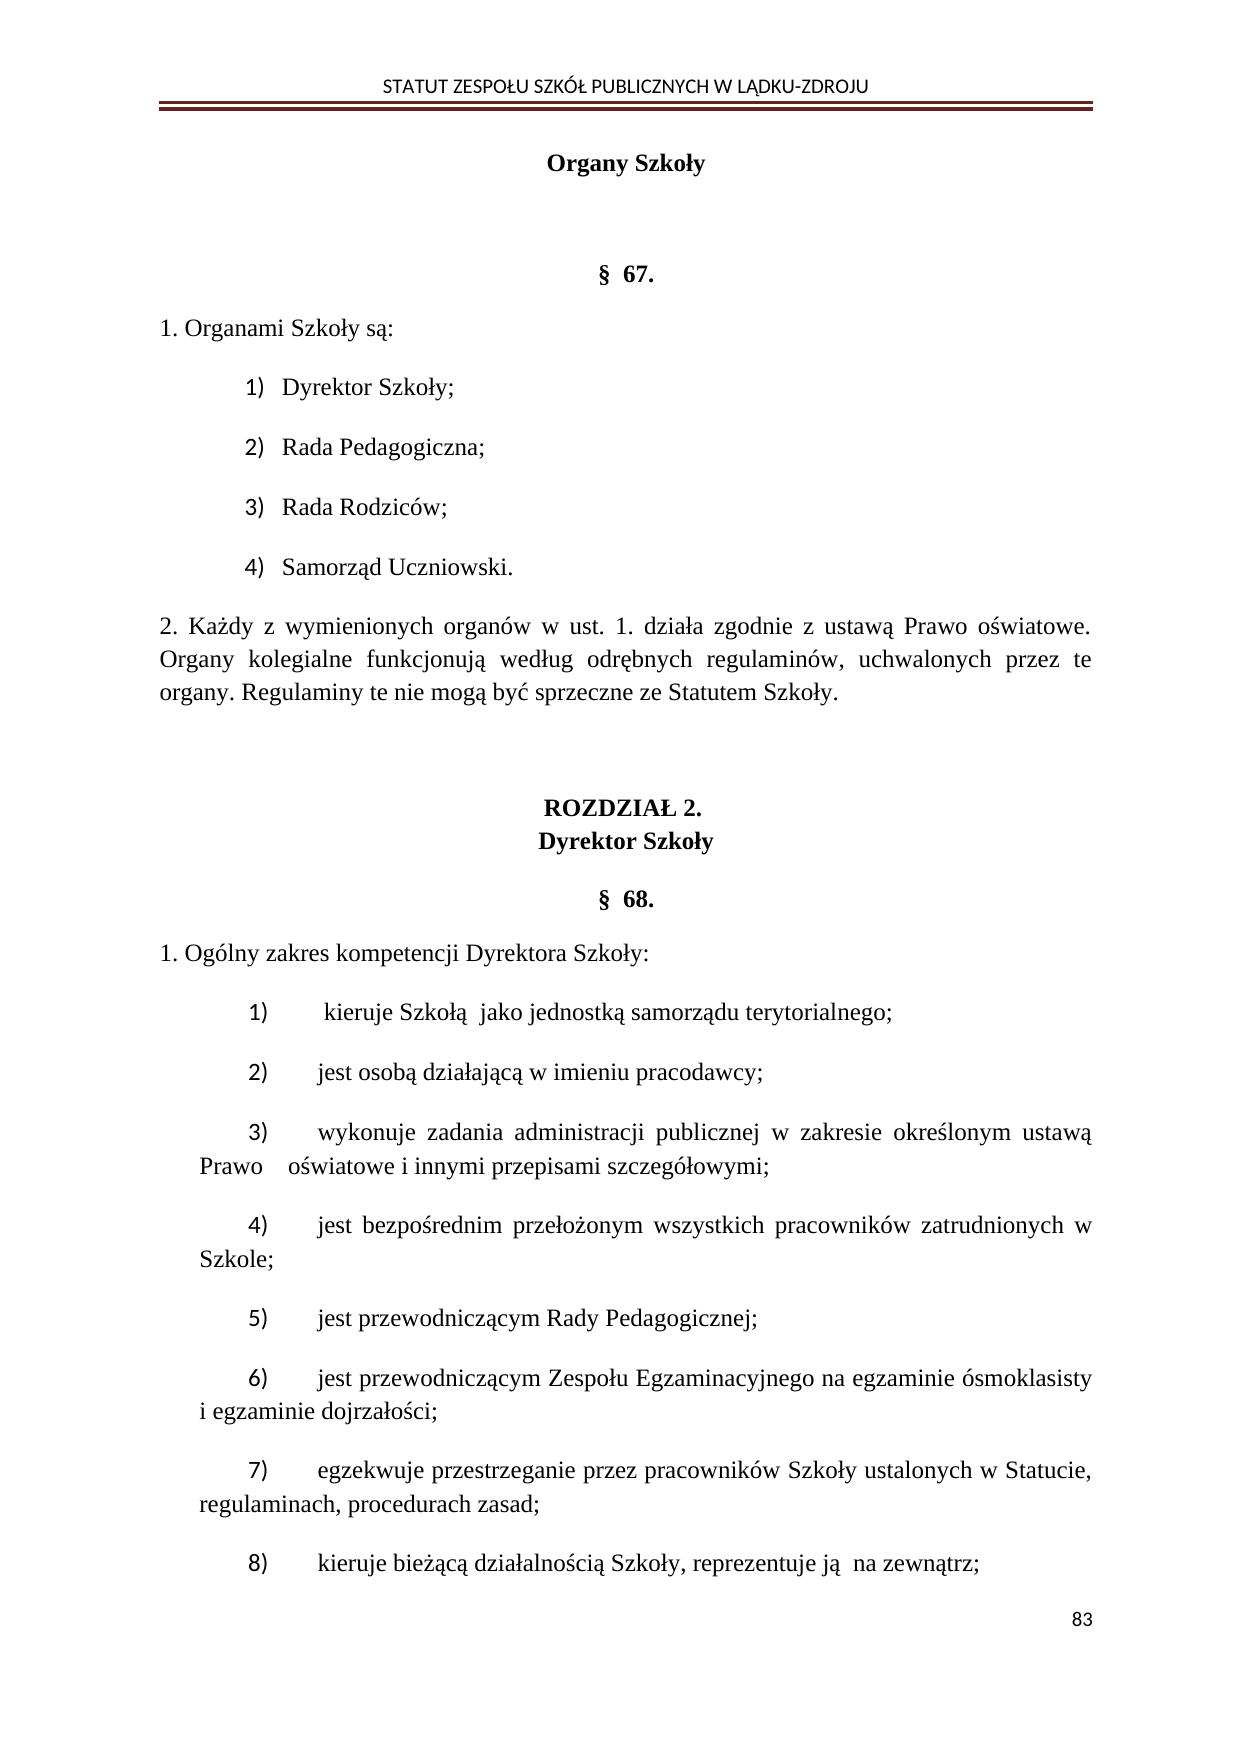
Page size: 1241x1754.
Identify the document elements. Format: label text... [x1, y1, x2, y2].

list jest przewodniczącym Rady Pedagogicznej; [199, 1302, 1093, 1332]
list kieruje Szkołą jako jednostką samorządu terytorialnego; [199, 996, 1093, 1027]
list kieruje bieżącą działalnością Szkoły, reprezentuje ją na zewnątrz; [199, 1547, 1093, 1578]
text 1. Organami Szkoły są: [159, 313, 1093, 342]
list jest bezpośrednim przełożonym wszystkich pracowników zatrudnionych w Szkole; [199, 1209, 1093, 1272]
list jest osobą działającą w imieniu pracodawcy; [199, 1056, 1093, 1087]
list wykonuje zadania administracji publicznej w zakresie określonym ustawą Prawo oświatowe i innymi przepisami szczegółowymi; [199, 1116, 1093, 1179]
list egzekwuje przestrzeganie przez pracowników Szkoły ustalonych w Statucie, regulaminach, procedurach zasad; [199, 1454, 1093, 1518]
list Rada Rodziców; [244, 491, 1093, 522]
subtitle Organy Szkoły [159, 148, 1093, 176]
text 1. Ogólny zakres kompetencji Dyrektora Szkoły: [159, 938, 1093, 967]
list jest przewodniczącym Zespołu Egzaminacyjnego na egzaminie ósmoklasisty i egzaminie dojrzałości; [199, 1362, 1093, 1425]
list Rada Pedagogiczna; [244, 431, 1093, 462]
text 2. Każdy z wymienionych organów w ust. 1. działa zgodnie z ustawą Prawo oświatowe. Organy kolegialne funkcjonują według odrębnych regulaminów, uchwalonych przez te organy. Regulaminy te nie mogą być sprzeczne ze Statutem Szkoły. [159, 611, 1093, 706]
subtitle § 67. [159, 259, 1093, 288]
subtitle ROZDZIAŁ 2. Dyrektor Szkoły [159, 793, 1093, 855]
subtitle § 68. [159, 884, 1093, 913]
list Samorząd Uczniowski. [244, 551, 1093, 582]
list Dyrektor Szkoły; [244, 371, 1093, 402]
